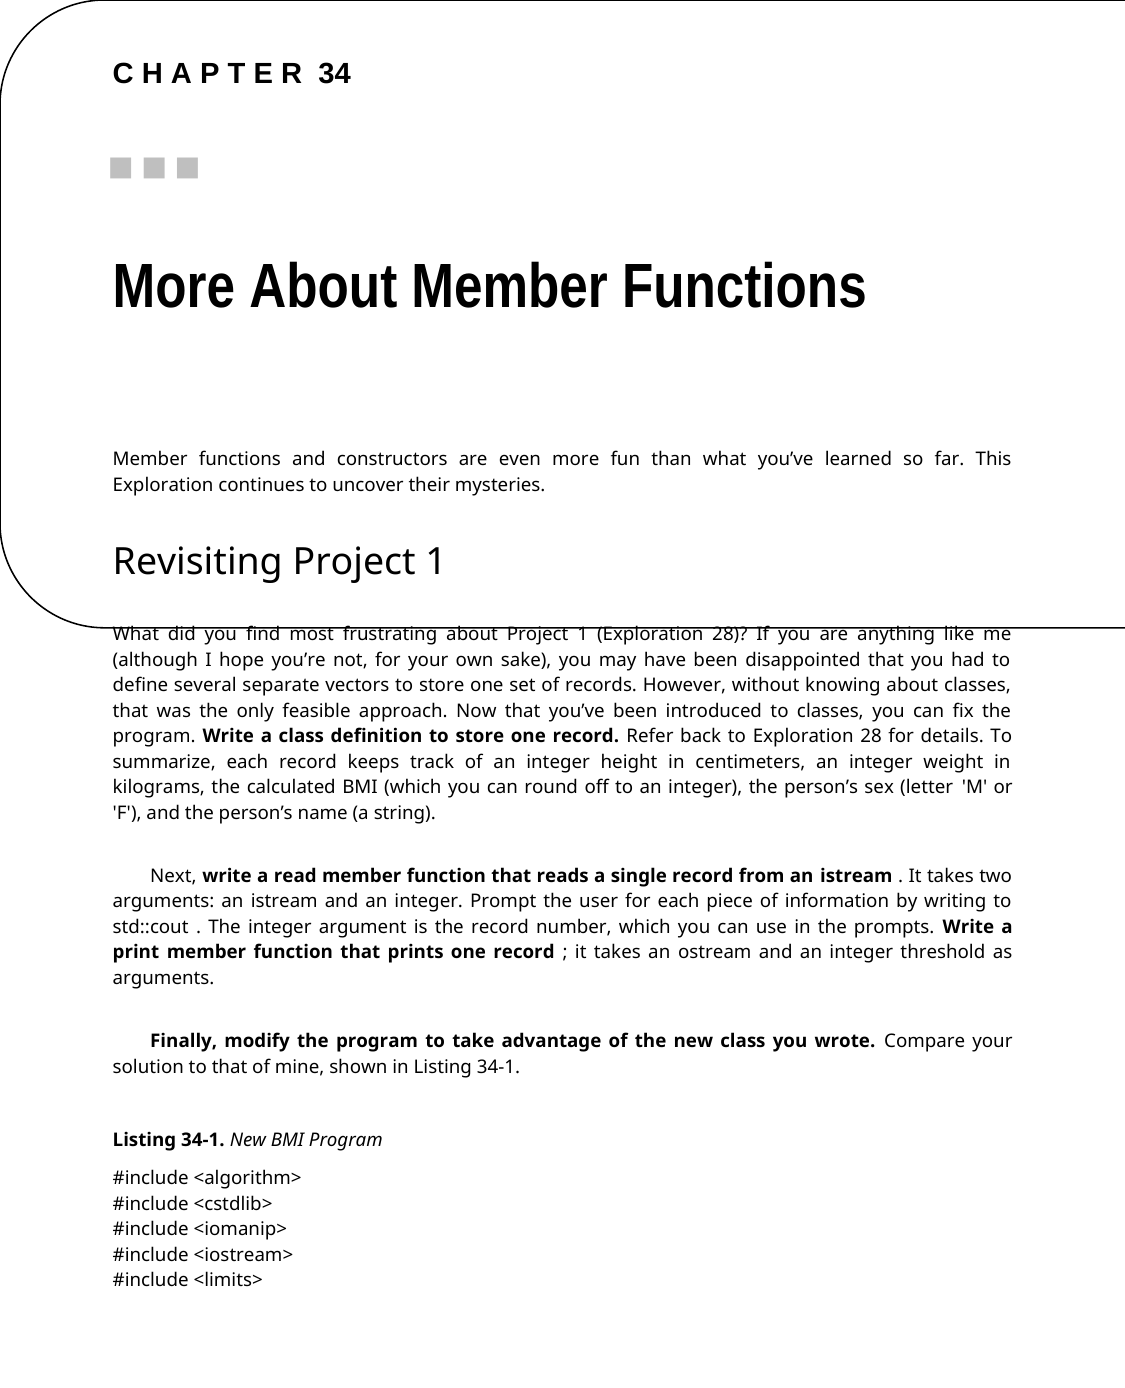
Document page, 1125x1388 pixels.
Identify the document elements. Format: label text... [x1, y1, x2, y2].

text #include <cstdlib> [112, 1190, 1012, 1215]
text #include <algorithm> [112, 1164, 1012, 1190]
text #include <iostream> [112, 1241, 1012, 1266]
title More About Member Functions [112, 249, 1012, 321]
text Next, write a read member function that reads a single record from an istream . It takes two arguments: an istream and an integer. Prompt the user for each piece of information by writing to std::cout . The integer argument is the record number, which you can use in the prompts. Write a print member function that prints one record ; it takes an ostream and an integer threshold as arguments. [112, 862, 1012, 990]
text Finally, modify the program to take advantage of the new class you wrote. Compare your solution to that of mine, shown in Listing 34-1. [112, 1027, 1012, 1078]
text #include <limits> [112, 1266, 1012, 1292]
text Listing 34-1. New BMI Program [112, 1126, 1012, 1152]
text Member functions and constructors are even more fun than what you’ve learned so far. This Exploration continues to uncover their mysteries. [112, 446, 1012, 497]
text #include <iomanip> [112, 1215, 1012, 1241]
subtitle Revisiting Project 1 [112, 534, 1012, 585]
text What did you find most frustrating about Project 1 (Exploration 28)? If you are anything like me (although I hope you’re not, for your own sake), you may have been disappointed that you had to define several separate vectors to store one set of records. However, without knowing about classes, that was the only feasible approach. Now that you’ve been introduced to classes, you can fix the program. Write a class definition to store one record. Refer back to Exploration 28 for details. To summarize, each record keeps track of an integer height in centimeters, an integer weight in kilograms, the calculated BMI (which you can round off to an integer), the person’s sex (letter 'M' or 'F'), and the person’s name (a string). [112, 629, 1012, 825]
